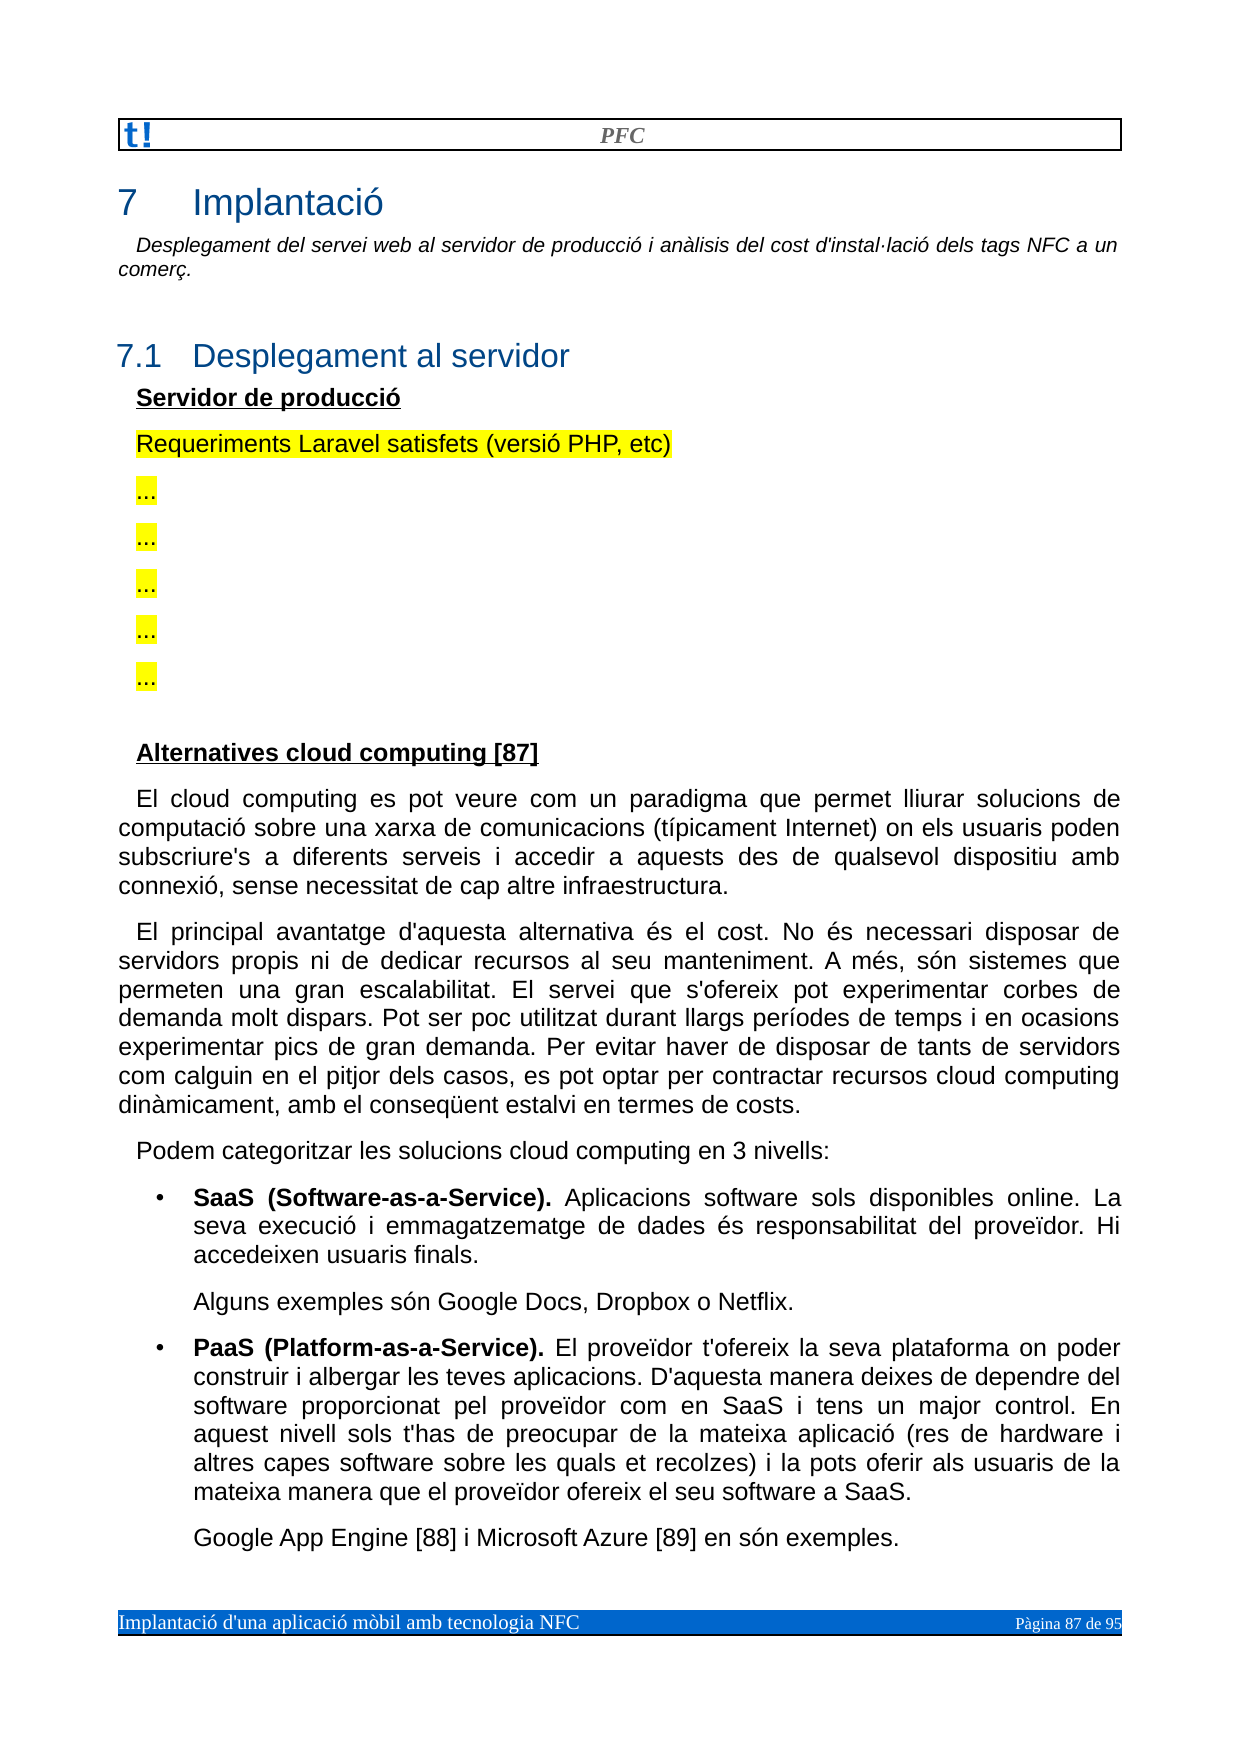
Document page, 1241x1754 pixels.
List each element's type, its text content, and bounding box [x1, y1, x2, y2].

text Requeriments Laravel satisfets (versió PHP, etc) [118, 429, 1122, 458]
text Desplegament del servei web al servidor de producció i anàlisis del cost d'instal·lació dels tags NFC a un comerç. [118, 232, 1122, 280]
text ... [118, 662, 1122, 691]
text ... [118, 615, 1122, 644]
list PaaS (Platform-as-a-Service). El proveïdor t'ofereix la seva plataforma on poder construir i albergar les teves aplicacions. D'aquesta manera deixes de dependre del software proporcionat pel proveïdor com en SaaS i tens un major control. En aquest nivell sols t'has de preocupar de la mateixa aplicació (res de hardware i altres capes software sobre les quals et recolzes) i la pots oferir als usuaris de la mateixa manera que el proveïdor ofereix el seu software a SaaS. [156, 1333, 1122, 1506]
picture [123, 121, 151, 148]
text ... [118, 522, 1122, 551]
text Podem categoritzar les solucions cloud computing en 3 nivells: [118, 1136, 1122, 1165]
subtitle Desplegament al servidor [106, 336, 1122, 374]
list Google App Engine [88] i Microsoft Azure [89] en són exemples. [156, 1523, 1122, 1552]
text ... [118, 476, 1122, 505]
text El cloud computing es pot veure com un paradigma que permet lliurar solucions de computació sobre una xarxa de comunicacions (típicament Internet) on els usuaris poden subscriure's a diferents serveis i accedir a aquests des de qualsevol dispositiu amb connexió, sense necessitat de cap altre infraestructura. [118, 784, 1122, 899]
subtitle Implantació [106, 181, 1122, 224]
text Alternatives cloud computing [87] [118, 738, 1122, 767]
list Alguns exemples són Google Docs, Dropbox o Netflix. [156, 1287, 1122, 1315]
list SaaS (Software-as-a-Service). Aplicacions software sols disponibles online. La seva execució i emmagatzematge de dades és responsabilitat del proveïdor. Hi accedeixen usuaris finals. [156, 1182, 1122, 1269]
text El principal avantatge d'aquesta alternativa és el cost. No és necessari disposar de servidors propis ni de dedicar recursos al seu manteniment. A més, són sistemes que permeten una gran escalabilitat. El servei que s'ofereix pot experimentar corbes de demanda molt dispars. Pot ser poc utilitzat durant llargs períodes de temps i en ocasions experimentar pics de gran demanda. Per evitar haver de disposar de tants de servidors com calguin en el pitjor dels casos, es pot optar per contractar recursos cloud computing dinàmicament, amb el conseqüent estalvi en termes de costs. [118, 917, 1122, 1118]
text Servidor de producció [118, 383, 1122, 412]
text ... [118, 569, 1122, 598]
